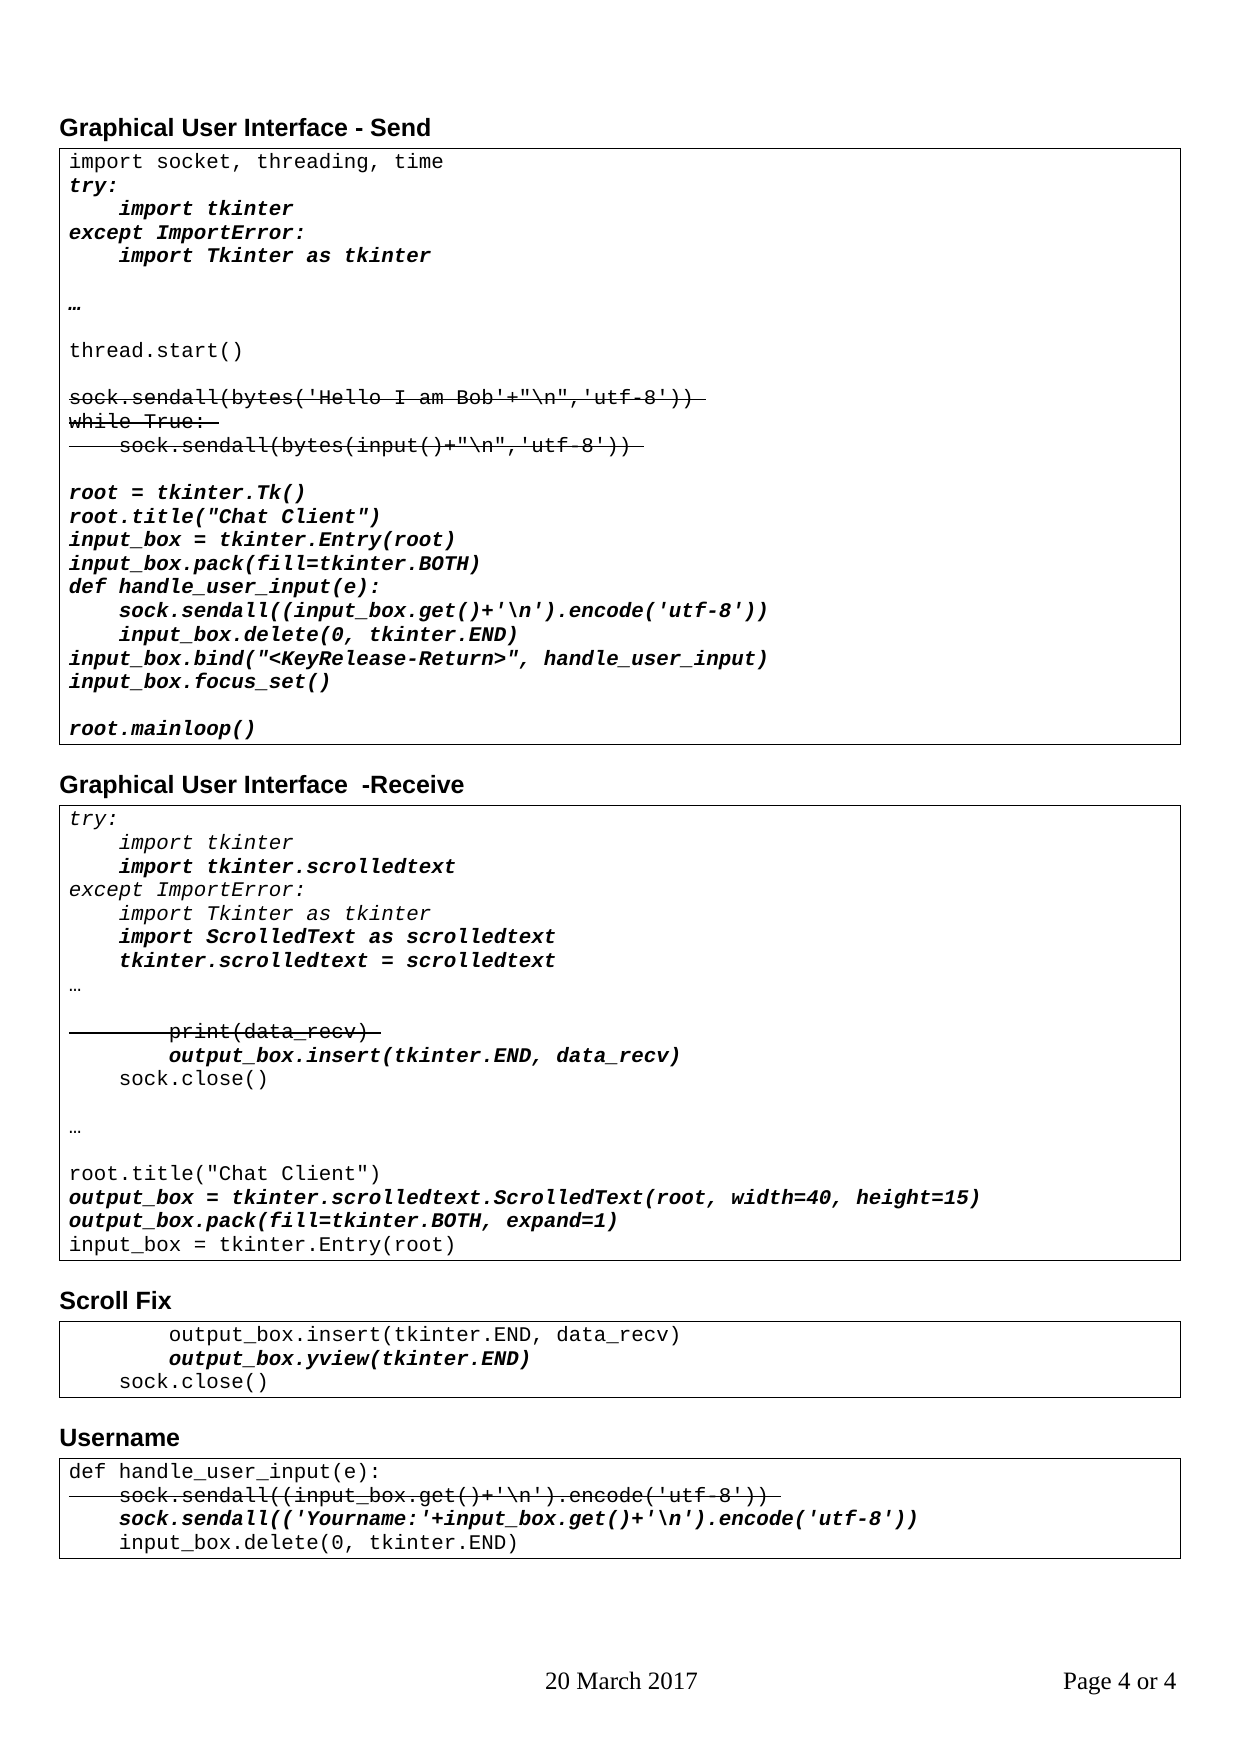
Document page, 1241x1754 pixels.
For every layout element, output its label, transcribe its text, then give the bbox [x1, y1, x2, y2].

text import tkinter [60, 195, 1180, 219]
text import tkinter.scrolledtext [60, 852, 1180, 876]
text input_box.delete(0, tkinter.END) [60, 621, 1180, 644]
text import Tkinter as tkinter [60, 900, 1180, 923]
text except ImportError: [60, 876, 1180, 900]
text input_box.delete(0, tkinter.END) [60, 1529, 1180, 1558]
text output_box.yview(tkinter.END) [60, 1344, 1180, 1368]
text except ImportError: [60, 219, 1180, 242]
text input_box.pack(fill=tkinter.BOTH) [60, 550, 1180, 573]
text root.title("Chat Client") [60, 502, 1180, 526]
text input_box.focus_set() [60, 668, 1180, 695]
text import ScrolledText as scrolledtext [60, 923, 1180, 947]
text sock.close() [60, 1065, 1180, 1092]
text def handle_user_input(e): [60, 573, 1180, 597]
text root.mainloop() [60, 715, 1180, 744]
text root = tkinter.Tk() [60, 479, 1180, 502]
text sock.sendall(('Yourname:'+input_box.get()+'\n').encode('utf-8')) [60, 1505, 1180, 1529]
text while True: [60, 408, 1180, 432]
text output_box = tkinter.scrolledtext.ScrolledText(root, width=40, height=15) [60, 1183, 1180, 1207]
subtitle Graphical User Interface -Receive [59, 770, 1181, 799]
text try: [60, 171, 1180, 195]
text … [60, 290, 1180, 316]
text tkinter.scrolledtext = scrolledtext [60, 947, 1180, 971]
text output_box.insert(tkinter.END, data_recv) [60, 1322, 1180, 1344]
text try: [60, 806, 1180, 829]
subtitle Scroll Fix [59, 1286, 1181, 1314]
text print(data_recv) [60, 1018, 1180, 1042]
text import tkinter [60, 829, 1180, 852]
text input_box.bind("<KeyRelease-Return>", handle_user_input) [60, 644, 1180, 668]
text import socket, threading, time [60, 149, 1180, 171]
text output_box.insert(tkinter.END, data_recv) [60, 1042, 1180, 1065]
subtitle Username [59, 1423, 1181, 1452]
text … [60, 971, 1180, 997]
text thread.start() [60, 337, 1180, 364]
text def handle_user_input(e): [60, 1459, 1180, 1482]
text sock.sendall(bytes(input()+"\n",'utf-8')) [60, 432, 1180, 458]
text import Tkinter as tkinter [60, 242, 1180, 269]
text input_box = tkinter.Entry(root) [60, 526, 1180, 550]
text sock.sendall((input_box.get()+'\n').encode('utf-8')) [60, 597, 1180, 621]
subtitle Graphical User Interface - Send [59, 113, 1181, 142]
text sock.close() [60, 1368, 1180, 1397]
text sock.sendall((input_box.get()+'\n').encode('utf-8')) [60, 1482, 1180, 1505]
text root.title("Chat Client") [60, 1160, 1180, 1183]
text input_box = tkinter.Entry(root) [60, 1231, 1180, 1260]
text … [60, 1113, 1180, 1139]
text sock.sendall(bytes('Hello I am Bob'+"\n",'utf-8')) [60, 384, 1180, 408]
text output_box.pack(fill=tkinter.BOTH, expand=1) [60, 1207, 1180, 1231]
